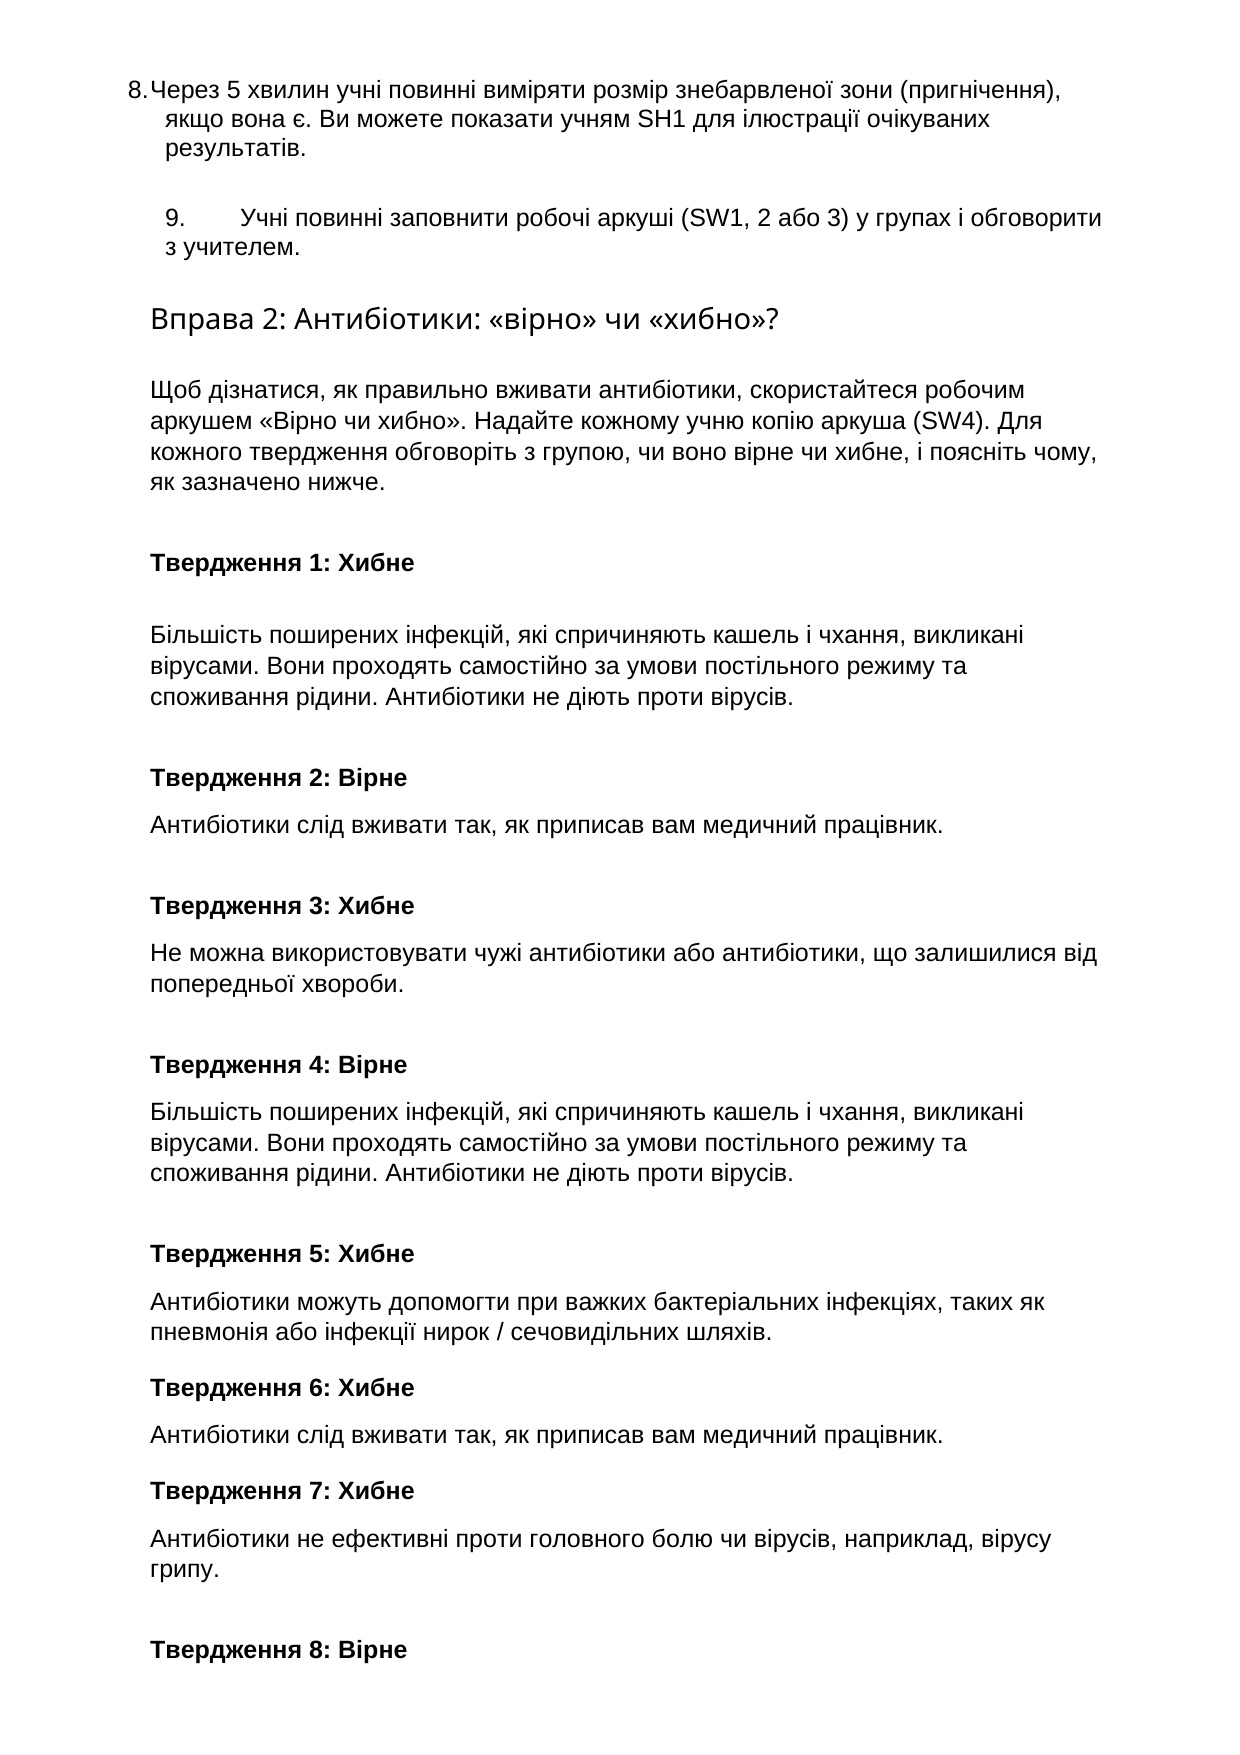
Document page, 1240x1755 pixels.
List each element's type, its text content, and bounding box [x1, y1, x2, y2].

subtitle Вправа 2: Антибіотики: «вірно» чи «хибно»? [150, 298, 1107, 338]
text Більшість поширених інфекцій, які спричиняють кашель і чхання, викликані вірусами. Вони проходять самостійно за умови постільного режиму та споживання рідини. Антибіотики не діють проти вірусів. [150, 620, 1107, 711]
list Учні повинні заповнити робочі аркуші (SW1, 2 або 3) у групах і обговорити з учителем. [165, 203, 1107, 260]
text Більшість поширених інфекцій, які спричиняють кашель і чхання, викликані вірусами. Вони проходять самостійно за умови постільного режиму та споживання рідини. Антибіотики не діють проти вірусів. [150, 1097, 1107, 1187]
text Твердження 4: Вірне [150, 1049, 1107, 1078]
text Твердження 6: Хибне [150, 1373, 1107, 1402]
text Твердження 3: Хибне [150, 891, 1107, 919]
text Не можна використовувати чужі антибіотики або антибіотики, що залишилися від попередньої хвороби. [150, 938, 1107, 998]
text Твердження 7: Хибне [150, 1476, 1107, 1505]
text Твердження 8: Вірне [150, 1635, 1107, 1664]
text Антибіотики можуть допомогти при важких бактеріальних інфекціях, таких як пневмонія або інфекції нирок / сечовидільних шляхів. [150, 1287, 1107, 1346]
text Твердження 1: Хибне [150, 548, 1107, 577]
text Твердження 5: Хибне [150, 1239, 1107, 1268]
text Твердження 2: Вірне [150, 763, 1107, 791]
text Щоб дізнатися, як правильно вживати антибіотики, скористайтеся робочим аркушем «Вірно чи хибно». Надайте кожному учню копію аркуша (SW4). Для кожного твердження обговоріть з групою, чи воно вірне чи хибне, і поясніть чому, як зазначено нижче. [150, 375, 1107, 496]
text Антибіотики не ефективні проти головного болю чи вірусів, наприклад, вірусу грипу. [150, 1523, 1107, 1583]
text Антибіотики слід вживати так, як приписав вам медичний працівник. [150, 1420, 1107, 1449]
list Через 5 хвилин учні повинні виміряти розмір знебарвленої зони (пригнічення), якщо вона є. Ви можете показати учням SH1 для ілюстрації очікуваних результатів. [128, 75, 1107, 161]
text Антибіотики слід вживати так, як приписав вам медичний працівник. [150, 810, 1107, 839]
